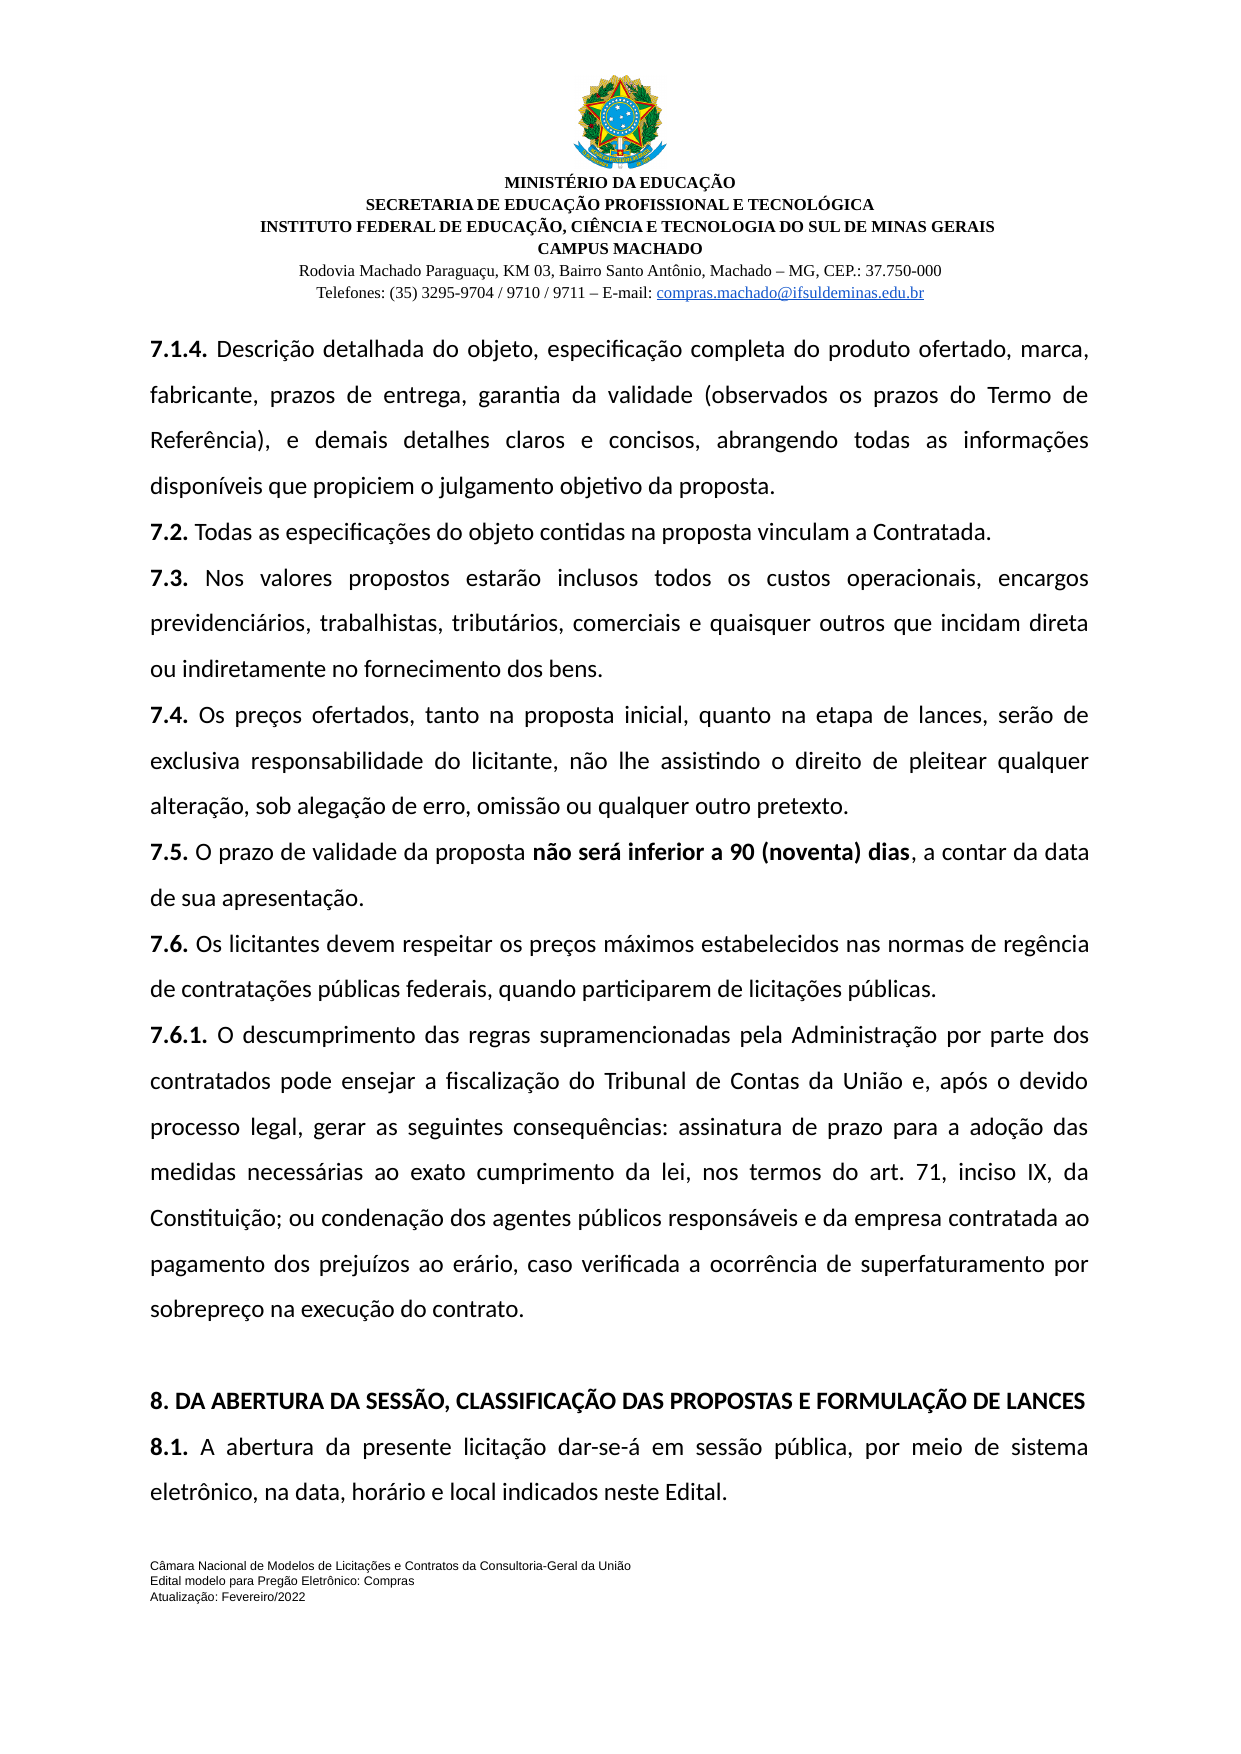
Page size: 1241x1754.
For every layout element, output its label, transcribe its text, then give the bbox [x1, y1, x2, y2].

text 7.5. O prazo de validade da proposta não será inferior a 90 (noventa) dias, a contar da data de sua apresentação. [150, 836, 1090, 912]
picture [639, 150, 650, 156]
text 7.3. Nos valores propostos estarão inclusos todos os custos operacionais, encargos previdenciários, trabalhistas, tributários, comerciais e quaisquer outros que incidam direta ou indiretamente no fornecimento dos bens. [150, 562, 1090, 684]
text 7.6. Os licitantes devem respeitar os preços máximos estabelecidos nas normas de regência de contratações públicas federais, quando participarem de licitações públicas. [150, 928, 1090, 1004]
text 7.6.1. O descumprimento das regras supramencionadas pela Administração por parte dos contratados pode ensejar a fiscalização do Tribunal de Contas da União e, após o devido processo legal, gerar as seguintes consequências: assinatura de prazo para a adoção das medidas necessárias ao exato cumprimento da lei, nos termos do art. 71, inciso IX, da Constituição; ou condenação dos agentes públicos responsáveis e da empresa contratada ao pagamento dos prejuízos ao erário, caso verificada a ocorrência de superfaturamento por sobrepreço na execução do contrato. [150, 1019, 1090, 1324]
picture [613, 164, 628, 169]
picture [573, 75, 667, 169]
text 8.1. A abertura da presente licitação dar-se-á em sessão pública, por meio de sistema eletrônico, na data, horário e local indicados neste Edital. [150, 1431, 1090, 1507]
text 8. DA ABERTURA DA SESSÃO, CLASSIFICAÇÃO DAS PROPOSTAS E FORMULAÇÃO DE LANCES [150, 1385, 1090, 1416]
text 7.4. Os preços ofertados, tanto na proposta inicial, quanto na etapa de lances, serão de exclusiva responsabilidade do licitante, não lhe assistindo o direito de pleitear qualquer alteração, sob alegação de erro, omissão ou qualquer outro pretexto. [150, 699, 1090, 821]
text 7.2. Todas as especificações do objeto contidas na proposta vinculam a Contratada. [150, 516, 1090, 547]
text 7.1.4. Descrição detalhada do objeto, especificação completa do produto ofertado, marca, fabricante, prazos de entrega, garantia da validade (observados os prazos do Termo de Referência), e demais detalhes claros e concisos, abrangendo todas as informações disponíveis que propiciem o julgamento objetivo da proposta. [150, 333, 1090, 501]
